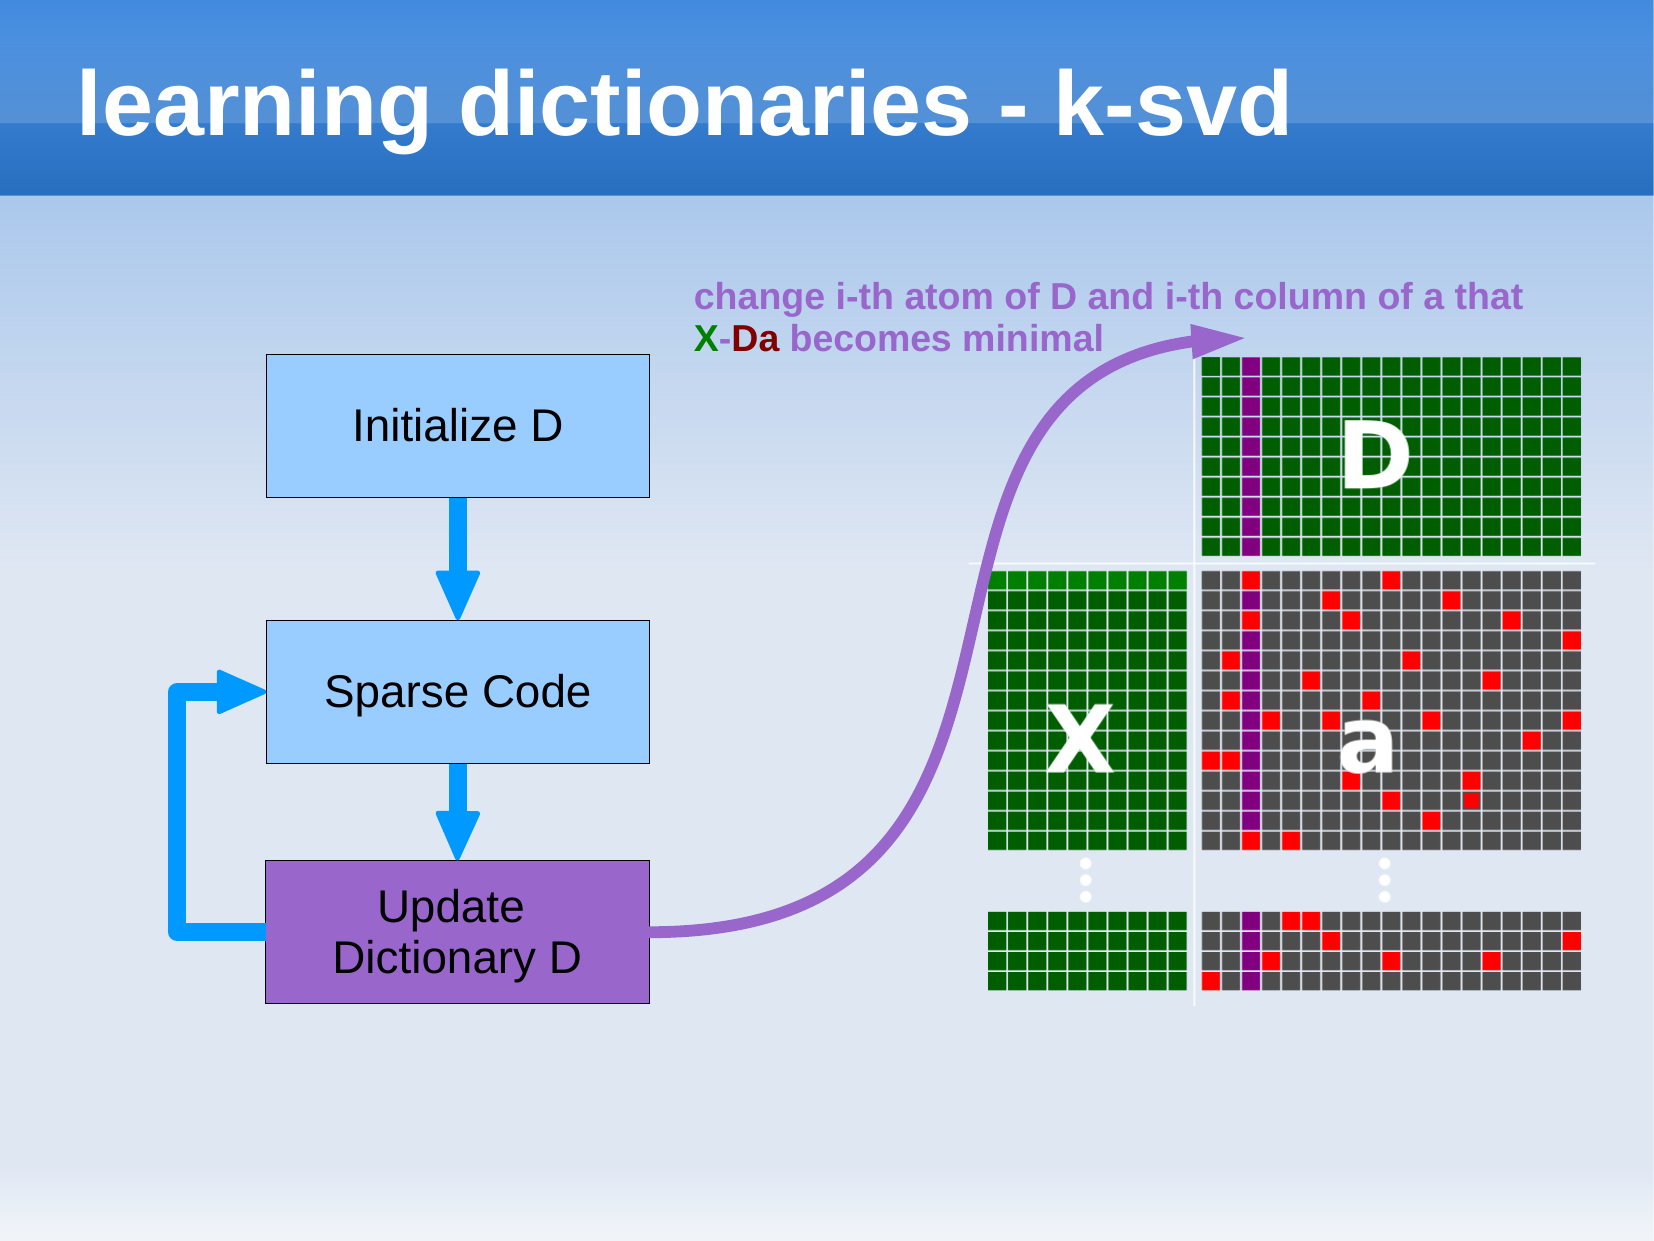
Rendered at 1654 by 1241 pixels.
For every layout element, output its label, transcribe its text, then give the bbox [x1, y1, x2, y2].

title learning dictionaries - k-svd [76, 0, 1565, 208]
text_box Sparse Code [266, 620, 650, 764]
picture [0, 0, 1654, 1241]
text_box Initialize D [266, 354, 650, 498]
text_box change i-th atom of D and i-th column of a that X-Da becomes minimal [679, 268, 1540, 367]
text_box Update Dictionary D [265, 860, 650, 1004]
